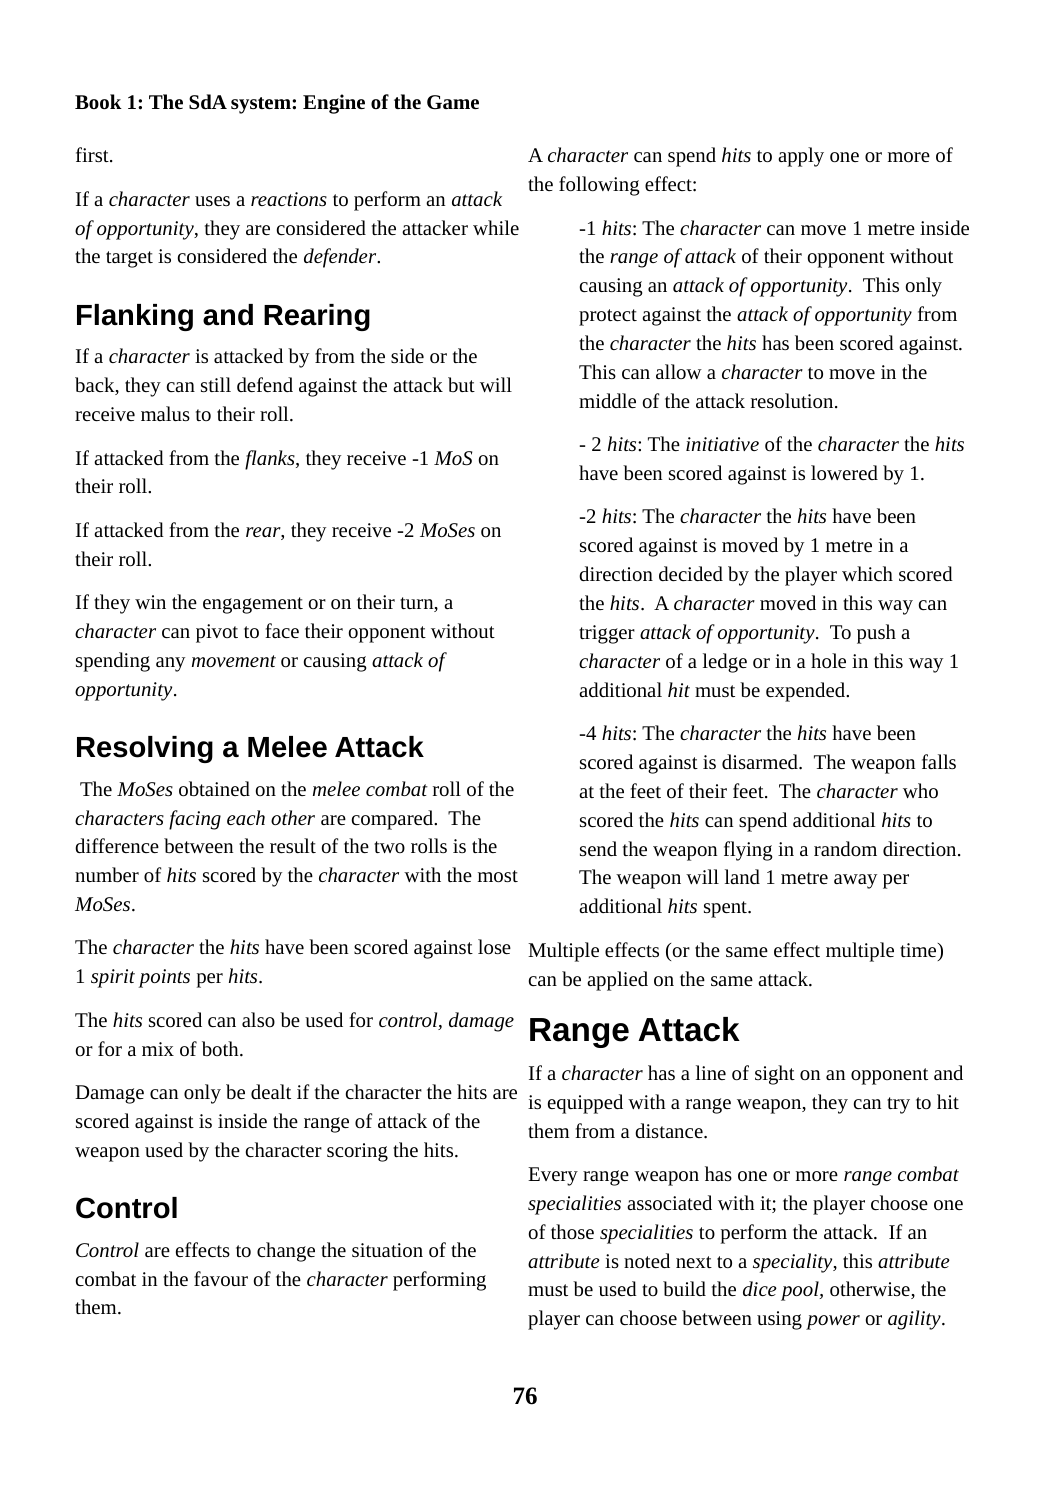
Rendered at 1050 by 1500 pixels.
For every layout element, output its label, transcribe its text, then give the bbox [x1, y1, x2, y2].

text A character can spend hits to apply one or more of the following effect: [528, 143, 975, 196]
text If attacked from the flanks, they receive -1 MoS on their roll. [75, 446, 522, 498]
text -2 hits: The character the hits have been scored against is moved by 1 metre in a direction decided by the player which scored the hits. A character moved in this way can trigger attack of opportunity. To push a character of a ledge or in a hole in this way 1 additional hit must be expended. [579, 504, 975, 702]
text Damage can only be dealt if the character the hits are scored against is inside the range of attack of the weapon used by the character scoring the hits. [75, 1080, 522, 1162]
text The hits scored can also be used for control, damage or for a mix of both. [75, 1008, 522, 1061]
text If they win the engagement or on their turn, a character can pivot to face their opponent without spending any movement or causing attack of opportunity. [75, 590, 522, 701]
subtitle Range Attack [528, 1010, 975, 1048]
text Every range weapon has one or more range combat specialities associated with it; the player choose one of those specialities to perform the attack. If an attribute is noted next to a speciality, this attribute must be used to build the dice pool, otherwise, the player can choose between using power or agility. [528, 1162, 975, 1330]
text - 2 hits: The initiative of the character the hits have been scored against is lowered by 1. [579, 432, 975, 485]
text Control are effects to change the situation of the combat in the favour of the character performing them. [75, 1238, 522, 1319]
subtitle Flanking and Rearing [75, 298, 522, 332]
text If a character uses a reactions to perform an attack of opportunity, they are considered the attacker while the target is considered the defender. [75, 187, 522, 268]
subtitle Control [75, 1192, 522, 1225]
text The character the hits have been scored against lose 1 spirit points per hits. [75, 935, 522, 988]
text Multiple effects (or the same effect multiple time) can be applied on the same attack. [528, 938, 975, 991]
text -4 hits: The character the hits have been scored against is disarmed. The weapon falls at the feet of their feet. The character who scored the hits can spend additional hits to send the weapon flying in a random direction. The weapon will land 1 metre away per additional hits spent. [579, 721, 975, 918]
text If a character is attacked by from the side or the back, they can still defend against the attack but will receive malus to their roll. [75, 344, 522, 426]
text If attacked from the rear, they receive -2 MoSes on their roll. [75, 518, 522, 571]
subtitle Resolving a Melee Attack [75, 731, 522, 764]
text first. [75, 143, 522, 167]
text -1 hits: The character can move 1 metre inside the range of attack of their opponent without causing an attack of opportunity. This only protect against the attack of opportunity from the character the hits has been scored against. This can allow a character to move in the middle of the attack resolution. [579, 216, 975, 413]
text The MoSes obtained on the melee combat roll of the characters facing each other are compared. The difference between the result of the two rolls is the number of hits scored by the character with the most MoSes. [75, 777, 522, 916]
text If a character has a line of sight on an opponent and is equipped with a range weapon, they can try to hit them from a distance. [528, 1061, 975, 1143]
